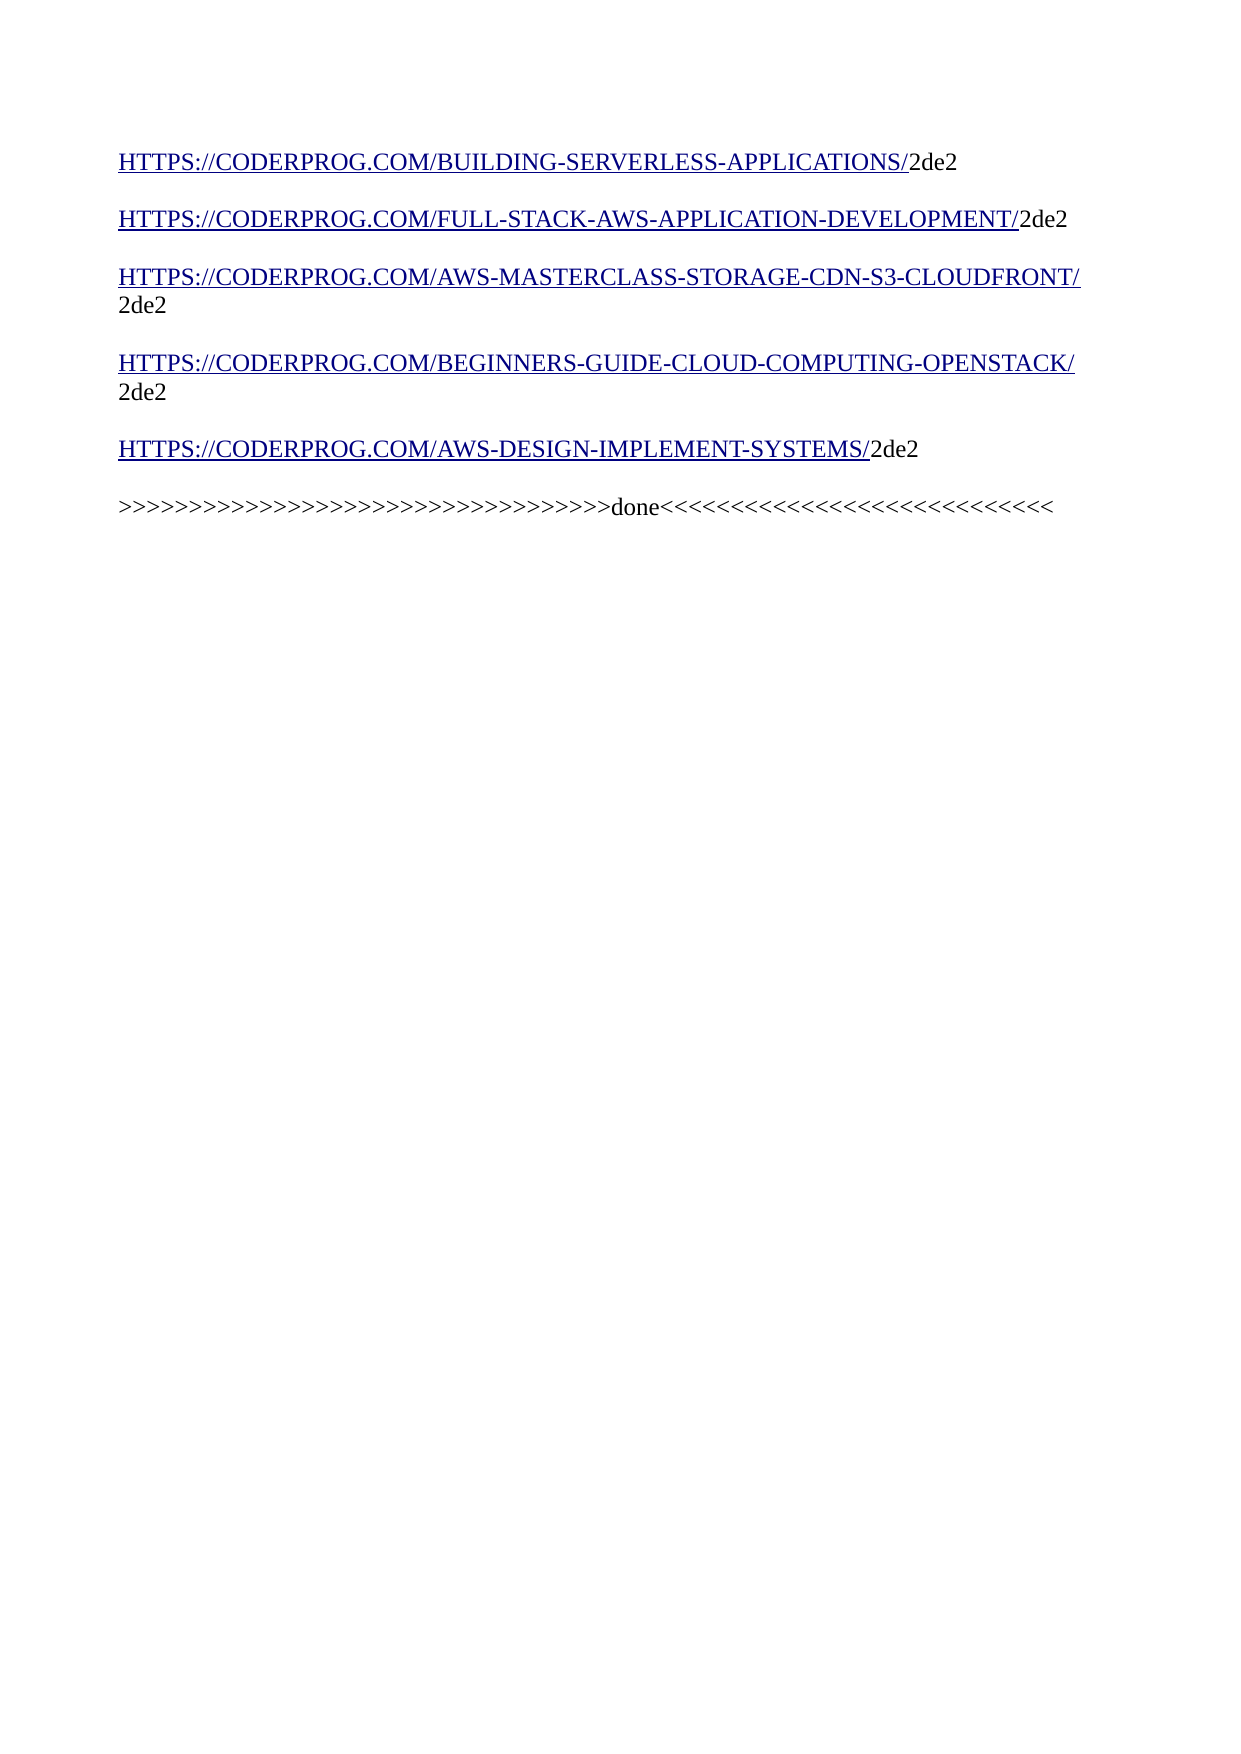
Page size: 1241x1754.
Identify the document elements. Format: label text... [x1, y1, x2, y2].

text HTTPS://CODERPROG.COM/FULL-STACK-AWS-APPLICATION-DEVELOPMENT/2de2 [118, 204, 1122, 233]
text HTTPS://CODERPROG.COM/BUILDING-SERVERLESS-APPLICATIONS/2de2 [118, 147, 1122, 176]
text >>>>>>>>>>>>>>>>>>>>>>>>>>>>>>>>>>>done<<<<<<<<<<<<<<<<<<<<<<<<<<<< [118, 492, 1122, 521]
text HTTPS://CODERPROG.COM/AWS-MASTERCLASS-STORAGE-CDN-S3-CLOUDFRONT/2de2 [118, 262, 1122, 319]
text HTTPS://CODERPROG.COM/AWS-DESIGN-IMPLEMENT-SYSTEMS/2de2 [118, 434, 1122, 463]
text HTTPS://CODERPROG.COM/BEGINNERS-GUIDE-CLOUD-COMPUTING-OPENSTACK/2de2 [118, 348, 1122, 406]
